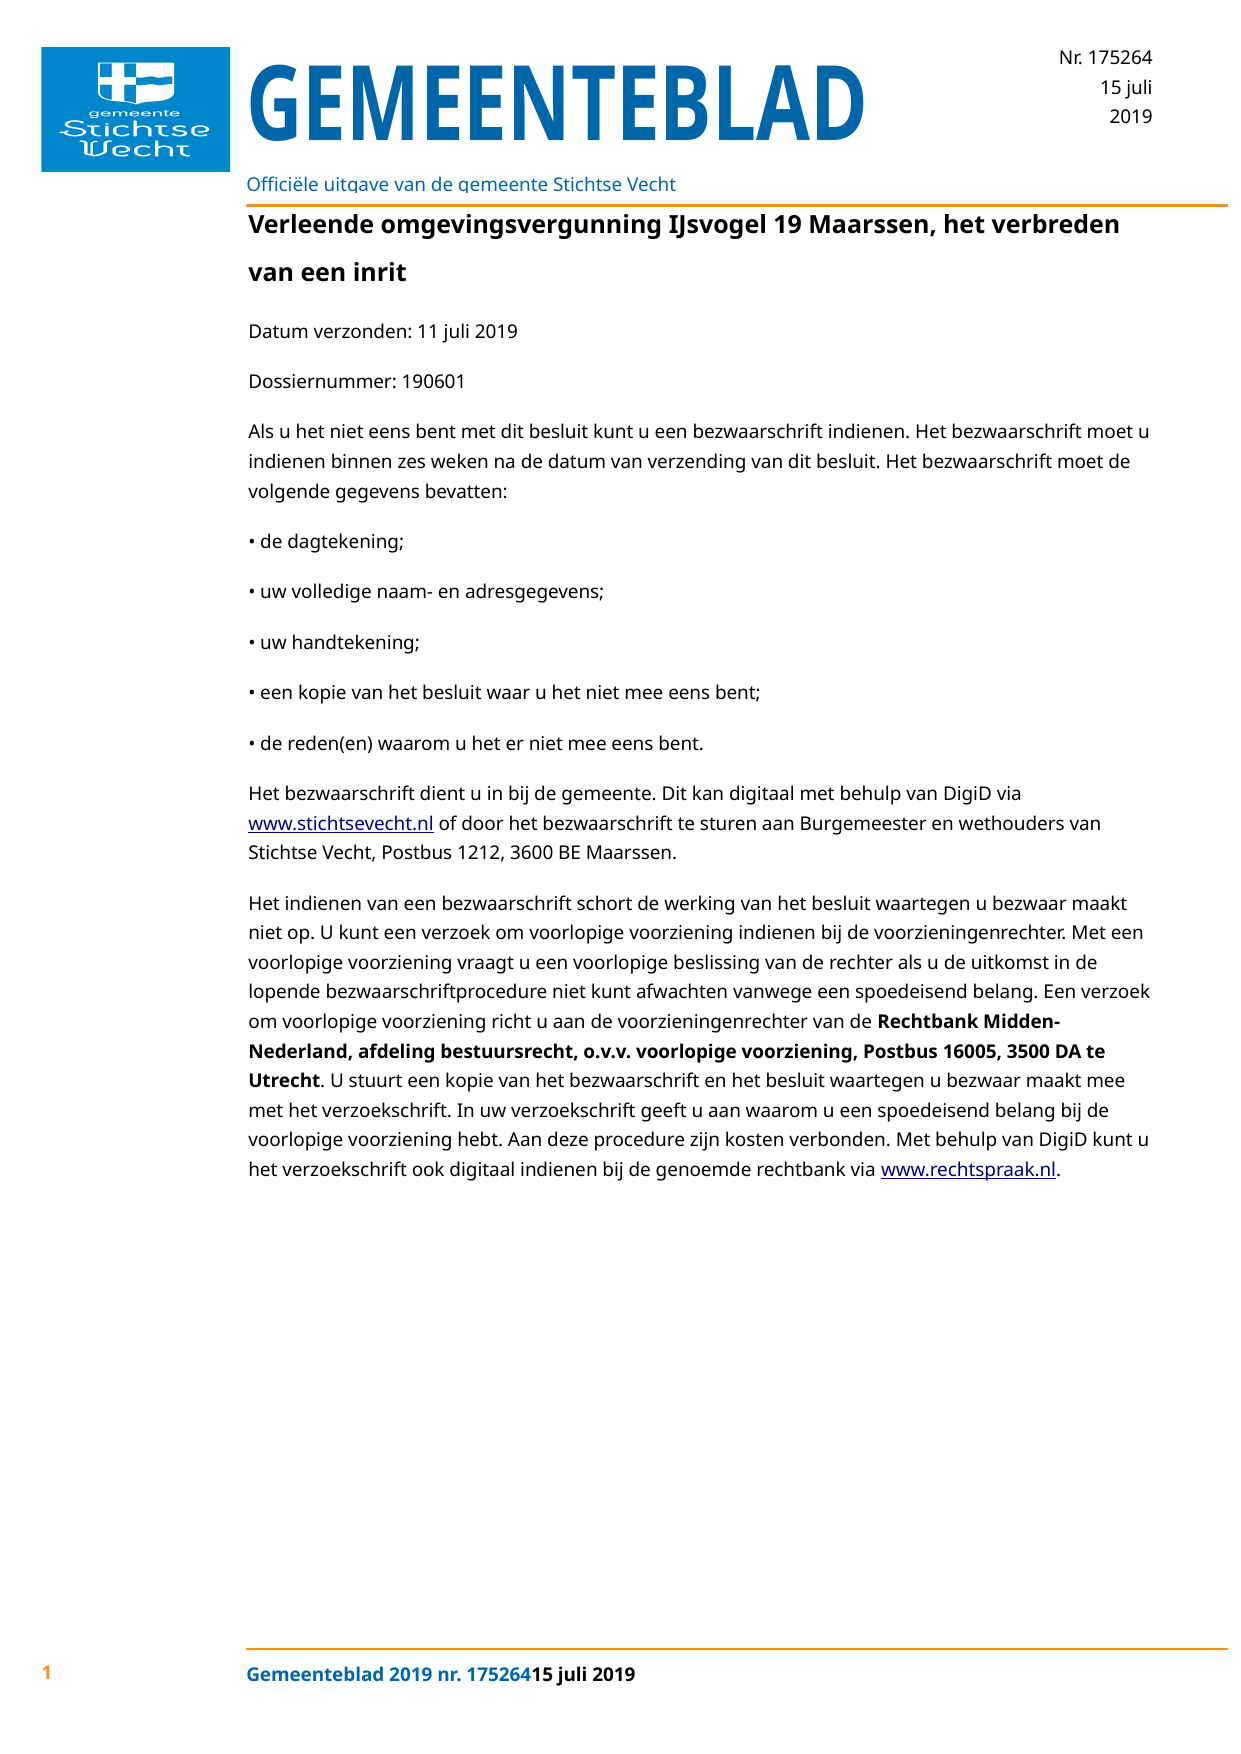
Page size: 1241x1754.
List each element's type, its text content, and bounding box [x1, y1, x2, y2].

picture [137, 63, 174, 103]
text Datum verzonden: 11 juli 2019 [248, 318, 1152, 344]
text Het indienen van een bezwaarschrift schort de werking van het besluit waartegen u bezwaar maakt niet op. U kunt een verzoek om voorlopige voorziening indienen bij de voorzieningenrechter. Met een voorlopige voorziening vraagt u een voorlopige beslissing van de rechter als u de uitkomst in de lopende bezwaarschriftprocedure niet kunt afwachten vanwege een spoedeisend belang. Een verzoek om voorlopige voorziening richt u aan de voorzieningenrechter van de Rechtbank Midden-Nederland, afdeling bestuursrecht, o.v.v. voorlopige voorziening, Postbus 16005, 3500 DA te Utrecht. U stuurt een kopie van het bezwaarschrift en het besluit waartegen u bezwaar maakt mee met het verzoekschrift. In uw verzoekschrift geeft u aan waarom u een spoedeisend belang bij de voorlopige voorziening hebt. Aan deze procedure zijn kosten verbonden. Met behulp van DigiD kunt u het verzoekschrift ook digitaal indienen bij de genoemde rechtbank via www.rechtspraak.nl. [248, 890, 1152, 1182]
text • uw handtekening; [248, 629, 1152, 655]
text • de dagtekening; [248, 528, 1152, 554]
text Het bezwaarschrift dient u in bij de gemeente. Dit kan digitaal met behulp van DigiD via www.stichtsevecht.nl of door het bezwaarschrift te sturen aan Burgemeester en wethouders van Stichtse Vecht, Postbus 1212, 3600 BE Maarssen. [248, 780, 1152, 865]
text Als u het niet eens bent met dit besluit kunt u een bezwaarschrift indienen. Het bezwaarschrift moet u indienen binnen zes weken na de datum van verzending van dit besluit. Het bezwaarschrift moet de volgende gegevens bevatten: [248, 419, 1152, 504]
text • de reden(en) waarom u het er niet mee eens bent. [248, 730, 1152, 756]
text Dossiernummer: 190601 [248, 368, 1152, 394]
picture [99, 63, 135, 101]
text Verleende omgevingsvergunning IJsvogel 19 Maarssen, het verbreden van een inrit [248, 207, 1152, 288]
text • uw volledige naam- en adresgegevens; [248, 579, 1152, 604]
text • een kopie van het besluit waar u het niet mee eens bent; [248, 679, 1152, 705]
